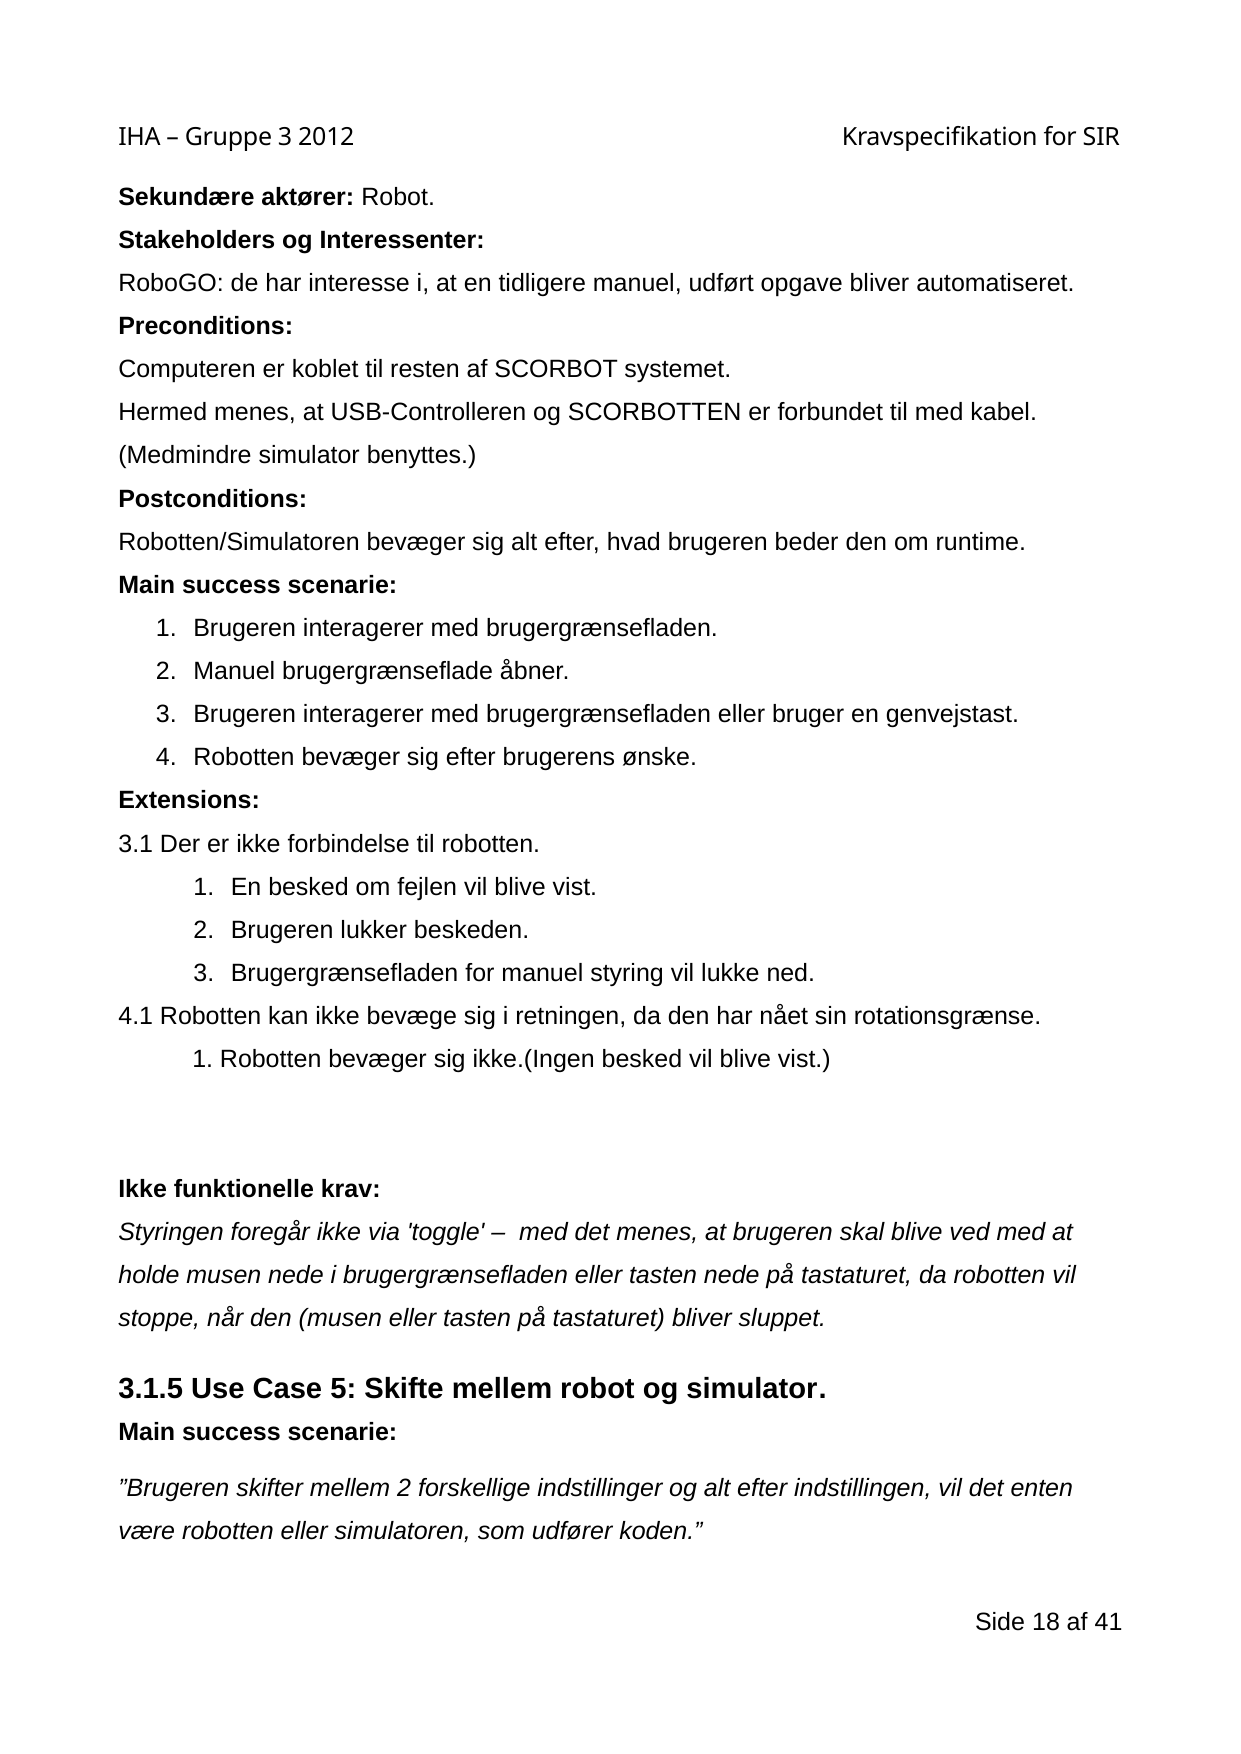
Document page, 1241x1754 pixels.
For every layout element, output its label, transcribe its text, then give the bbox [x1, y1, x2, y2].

text Robotten/Simulatoren bevæger sig alt efter, hvad brugeren beder den om runtime. [118, 527, 1122, 555]
list Manuel brugergrænseflade åbner. [156, 656, 1122, 685]
list Robotten bevæger sig efter brugerens ønske. [156, 742, 1122, 771]
text Stakeholders og Interessenter: [118, 225, 1122, 253]
list Brugeren interagerer med brugergrænsefladen eller bruger en genvejstast. [156, 699, 1122, 728]
text 4.1 Robotten kan ikke bevæge sig i retningen, da den har nået sin rotationsgrænse. [118, 1001, 1122, 1030]
text Computeren er koblet til resten af SCORBOT systemet. [118, 354, 1122, 383]
text Main success scenarie: [118, 1417, 1122, 1446]
text Main success scenarie: [118, 570, 1122, 598]
text ”Brugeren skifter mellem 2 forskellige indstillinger og alt efter indstillingen, vil det enten være robotten eller simulatoren, som udfører koden.” [118, 1473, 1122, 1544]
list Brugeren interagerer med brugergrænsefladen. [156, 613, 1122, 642]
list En besked om fejlen vil blive vist. [193, 872, 1122, 900]
text 1. Robotten bevæger sig ikke.(Ingen besked vil blive vist.) [118, 1044, 1122, 1073]
list Brugergrænsefladen for manuel styring vil lukke ned. [193, 958, 1122, 987]
text Ikke funktionelle krav: [118, 1173, 1122, 1202]
list Brugeren lukker beskeden. [193, 915, 1122, 943]
text Styringen foregår ikke via 'toggle' – med det menes, at brugeren skal blive ved med at holde musen nede i brugergrænsefladen eller tasten nede på tastaturet, da robotten vil stoppe, når den (musen eller tasten på tastaturet) bliver sluppet. [118, 1217, 1122, 1332]
text 3.1 Der er ikke forbindelse til robotten. [118, 828, 1122, 857]
text Hermed menes, at USB-Controlleren og SCORBOTTEN er forbundet til med kabel. [118, 397, 1122, 426]
subtitle 3.1.5 Use Case 5: Skifte mellem robot og simulator. [118, 1371, 1122, 1404]
text Preconditions: [118, 311, 1122, 340]
text Postconditions: [118, 483, 1122, 512]
text Extensions: [118, 785, 1122, 814]
text (Medmindre simulator benyttes.) [118, 440, 1122, 469]
text Sekundære aktører: Robot. [118, 182, 1122, 210]
text RoboGO: de har interesse i, at en tidligere manuel, udført opgave bliver automatiseret. [118, 268, 1122, 297]
